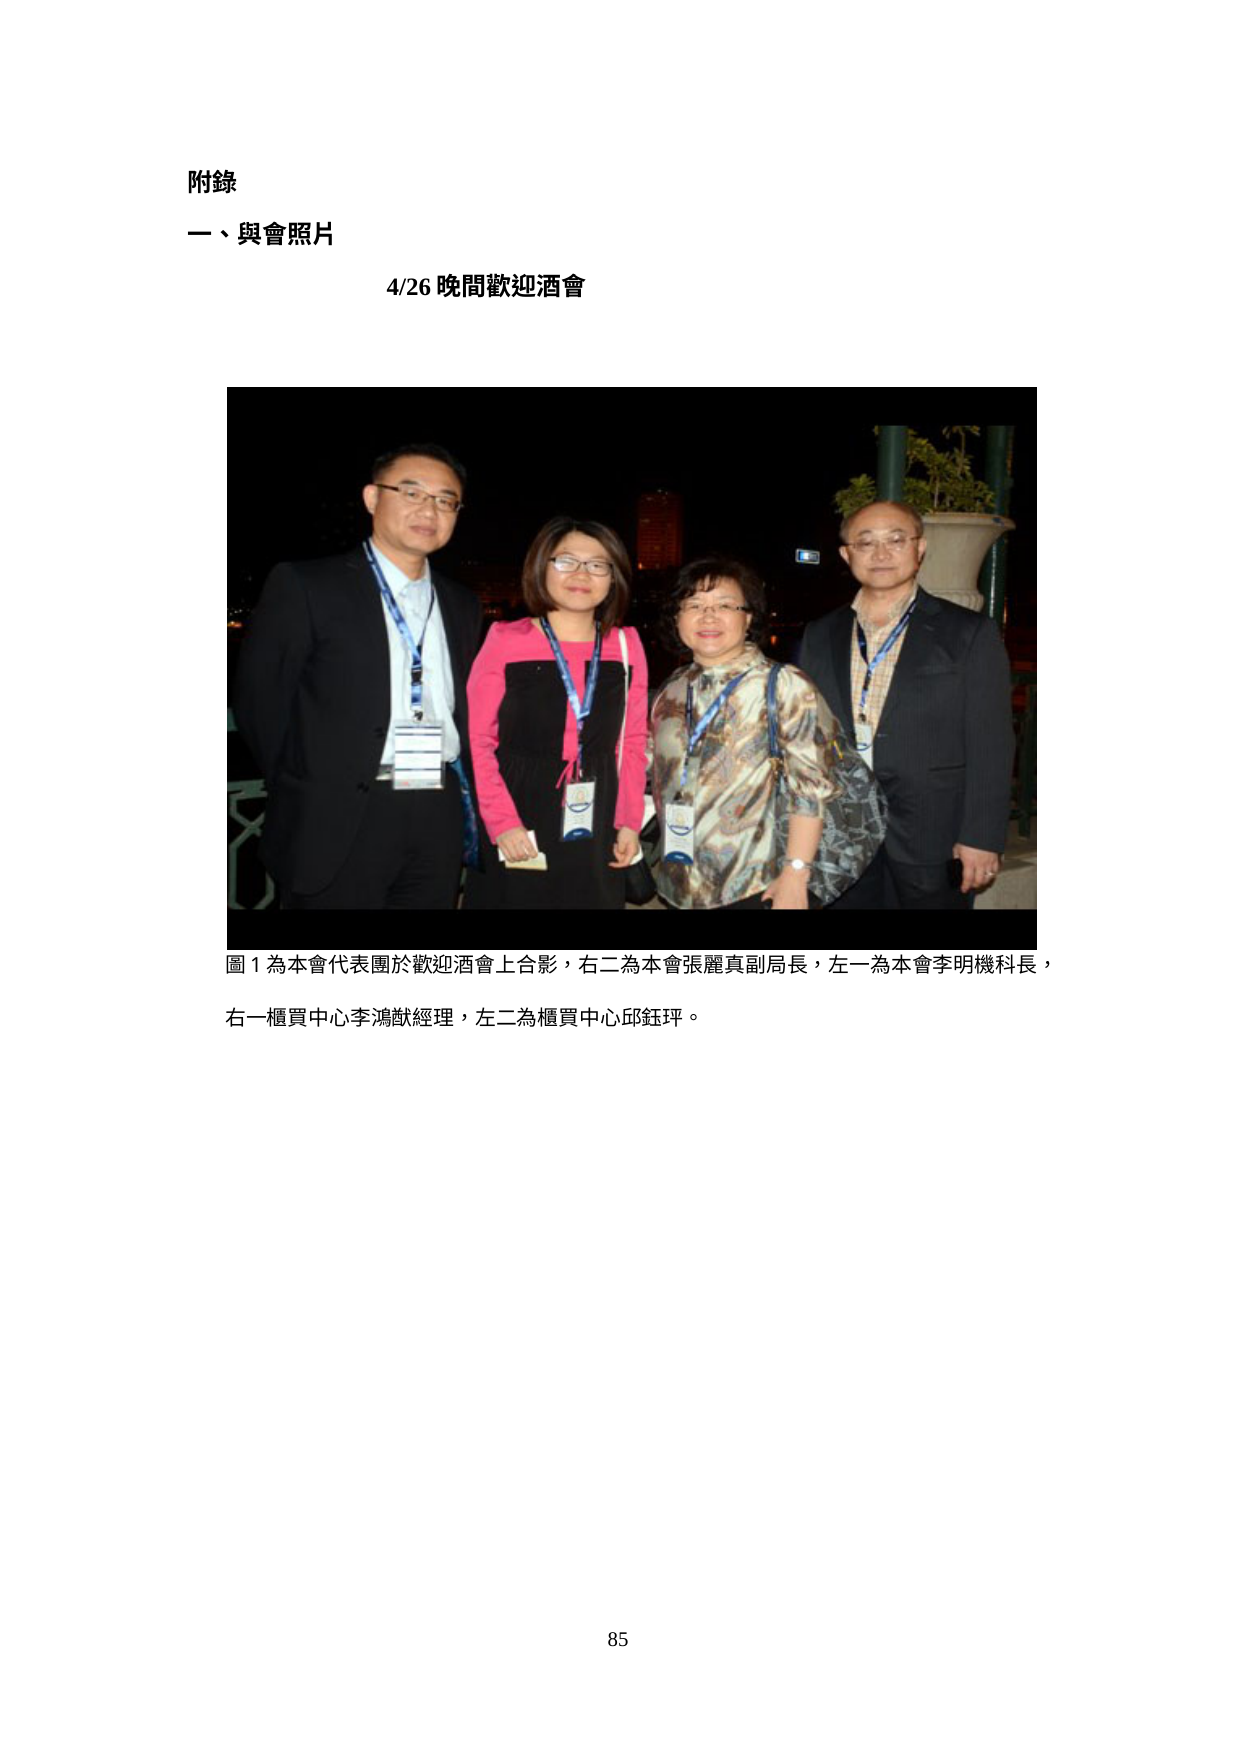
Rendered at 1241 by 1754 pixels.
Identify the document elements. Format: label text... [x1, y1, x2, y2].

picture [227, 387, 1037, 950]
text 4/26晚間歡迎酒會 [261, 254, 1139, 306]
subtitle 一、與會照片 [187, 202, 1139, 254]
text 圖1為本會代表團於歡迎酒會上合影，右二為本會張麗真副局長，左一為本會李明機科長， [225, 931, 1139, 983]
subtitle 附錄 [187, 150, 1139, 202]
text 右一櫃買中心李鴻猷經理，左二為櫃買中心邱鈺玶。 [225, 983, 1139, 1035]
